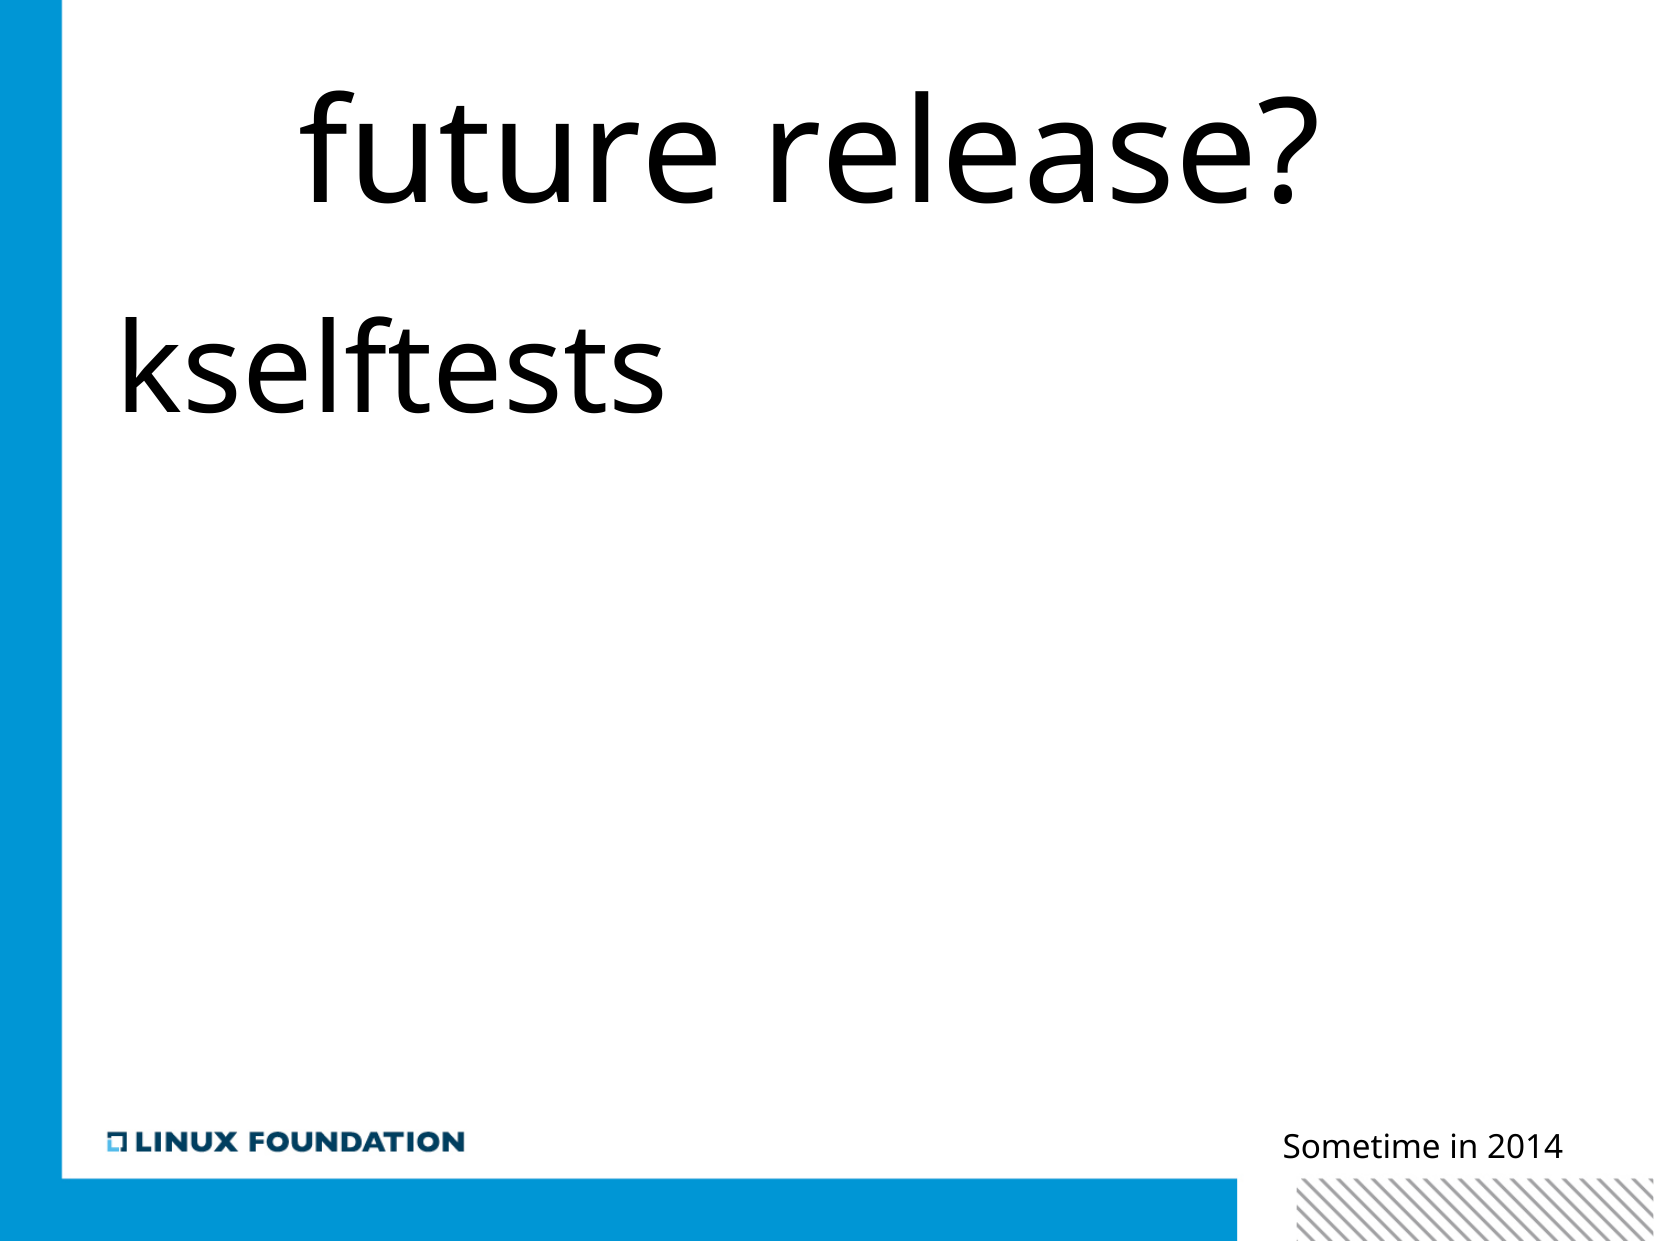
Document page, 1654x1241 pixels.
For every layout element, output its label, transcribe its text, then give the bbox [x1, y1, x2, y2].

text_box kselftests [100, 271, 708, 905]
text_box Sometime in 2014 [1267, 1115, 1588, 1170]
picture [62, 0, 1654, 1241]
text_box future release? [283, 39, 1370, 230]
